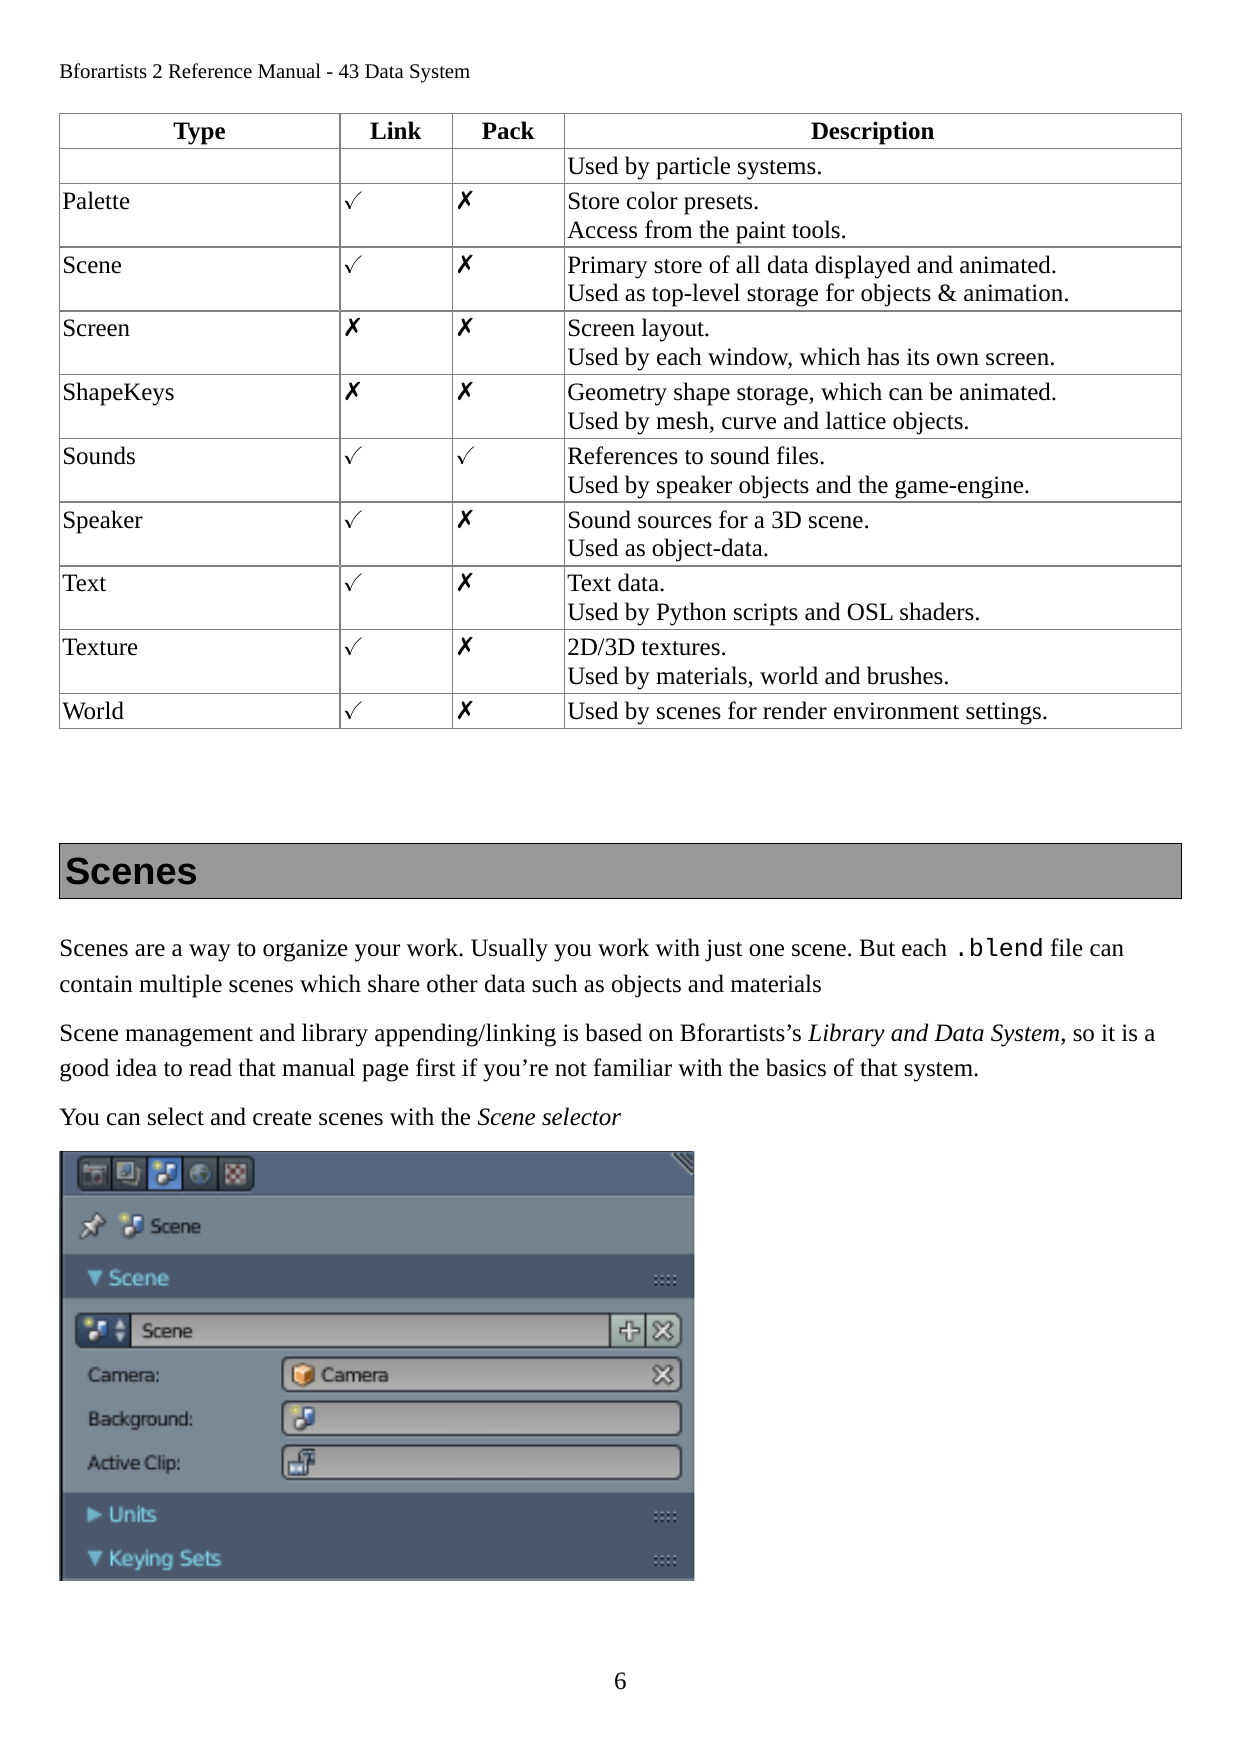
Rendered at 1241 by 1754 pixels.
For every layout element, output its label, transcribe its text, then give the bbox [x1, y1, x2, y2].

picture [59, 1151, 695, 1581]
table_header Scenes [60, 844, 1181, 898]
table_cell References to sound files. Used by speaker objects and the game-engine. [565, 439, 1181, 501]
table_cell Geometry shape storage, which can be animated. Used by mesh, curve and lattice objects. [565, 375, 1181, 438]
text Scenes are a way to organize your work. Usually you work with just one scene. But each .blend file can contain multiple scenes which share other data such as objects and materials [59, 933, 1181, 998]
table_cell Palette [60, 184, 339, 246]
table_cell ✓ [341, 630, 452, 693]
text You can select and create scenes with the Scene selector [59, 1102, 1181, 1131]
table_cell [453, 149, 564, 183]
table_cell ✗ [341, 375, 452, 438]
table_cell ✗ [453, 184, 564, 246]
text Scene management and library appending/linking is based on Bforartists’s Library and Data System, so it is a good idea to read that manual page first if you’re not familiar with the basics of that system. [59, 1018, 1181, 1082]
table_cell [341, 149, 452, 183]
table_cell Store color presets. Access from the paint tools. [565, 184, 1181, 246]
table_cell ✗ [453, 694, 564, 728]
table_cell Scene [60, 248, 339, 310]
table_cell Texture [60, 630, 339, 693]
table_cell Used by particle systems. [565, 149, 1181, 183]
table_cell ✗ [453, 567, 564, 629]
table_cell ✓ [341, 694, 452, 728]
table_cell Sounds [60, 439, 339, 501]
table_header Type [60, 114, 339, 148]
table_cell ✓ [341, 248, 452, 310]
table_header Pack [453, 114, 564, 148]
table_cell Primary store of all data displayed and animated. Used as top-level storage for objects & animation. [565, 248, 1181, 310]
table_cell ✗ [453, 248, 564, 310]
table_cell ✗ [453, 630, 564, 693]
table_header Link [341, 114, 452, 148]
table_cell Screen [60, 312, 339, 374]
table_cell Text data. Used by Python scripts and OSL shaders. [565, 567, 1181, 629]
table_header Description [565, 114, 1181, 148]
table_cell ✓ [453, 439, 564, 501]
table_cell ✗ [453, 312, 564, 374]
table_cell ✓ [341, 503, 452, 565]
table_cell [60, 149, 339, 183]
table_cell Screen layout. Used by each window, which has its own screen. [565, 312, 1181, 374]
table_cell Sound sources for a 3D scene. Used as object-data. [565, 503, 1181, 565]
table_cell Text [60, 567, 339, 629]
table_cell ✓ [341, 567, 452, 629]
table_cell Speaker [60, 503, 339, 565]
table_cell Used by scenes for render environment settings. [565, 694, 1181, 728]
table_cell World [60, 694, 339, 728]
table_cell ✗ [453, 375, 564, 438]
table_cell ShapeKeys [60, 375, 339, 438]
table_cell 2D/3D textures. Used by materials, world and brushes. [565, 630, 1181, 693]
table_cell ✓ [341, 439, 452, 501]
table_cell ✓ [341, 184, 452, 246]
table_cell ✗ [453, 503, 564, 565]
table_cell ✗ [341, 312, 452, 374]
